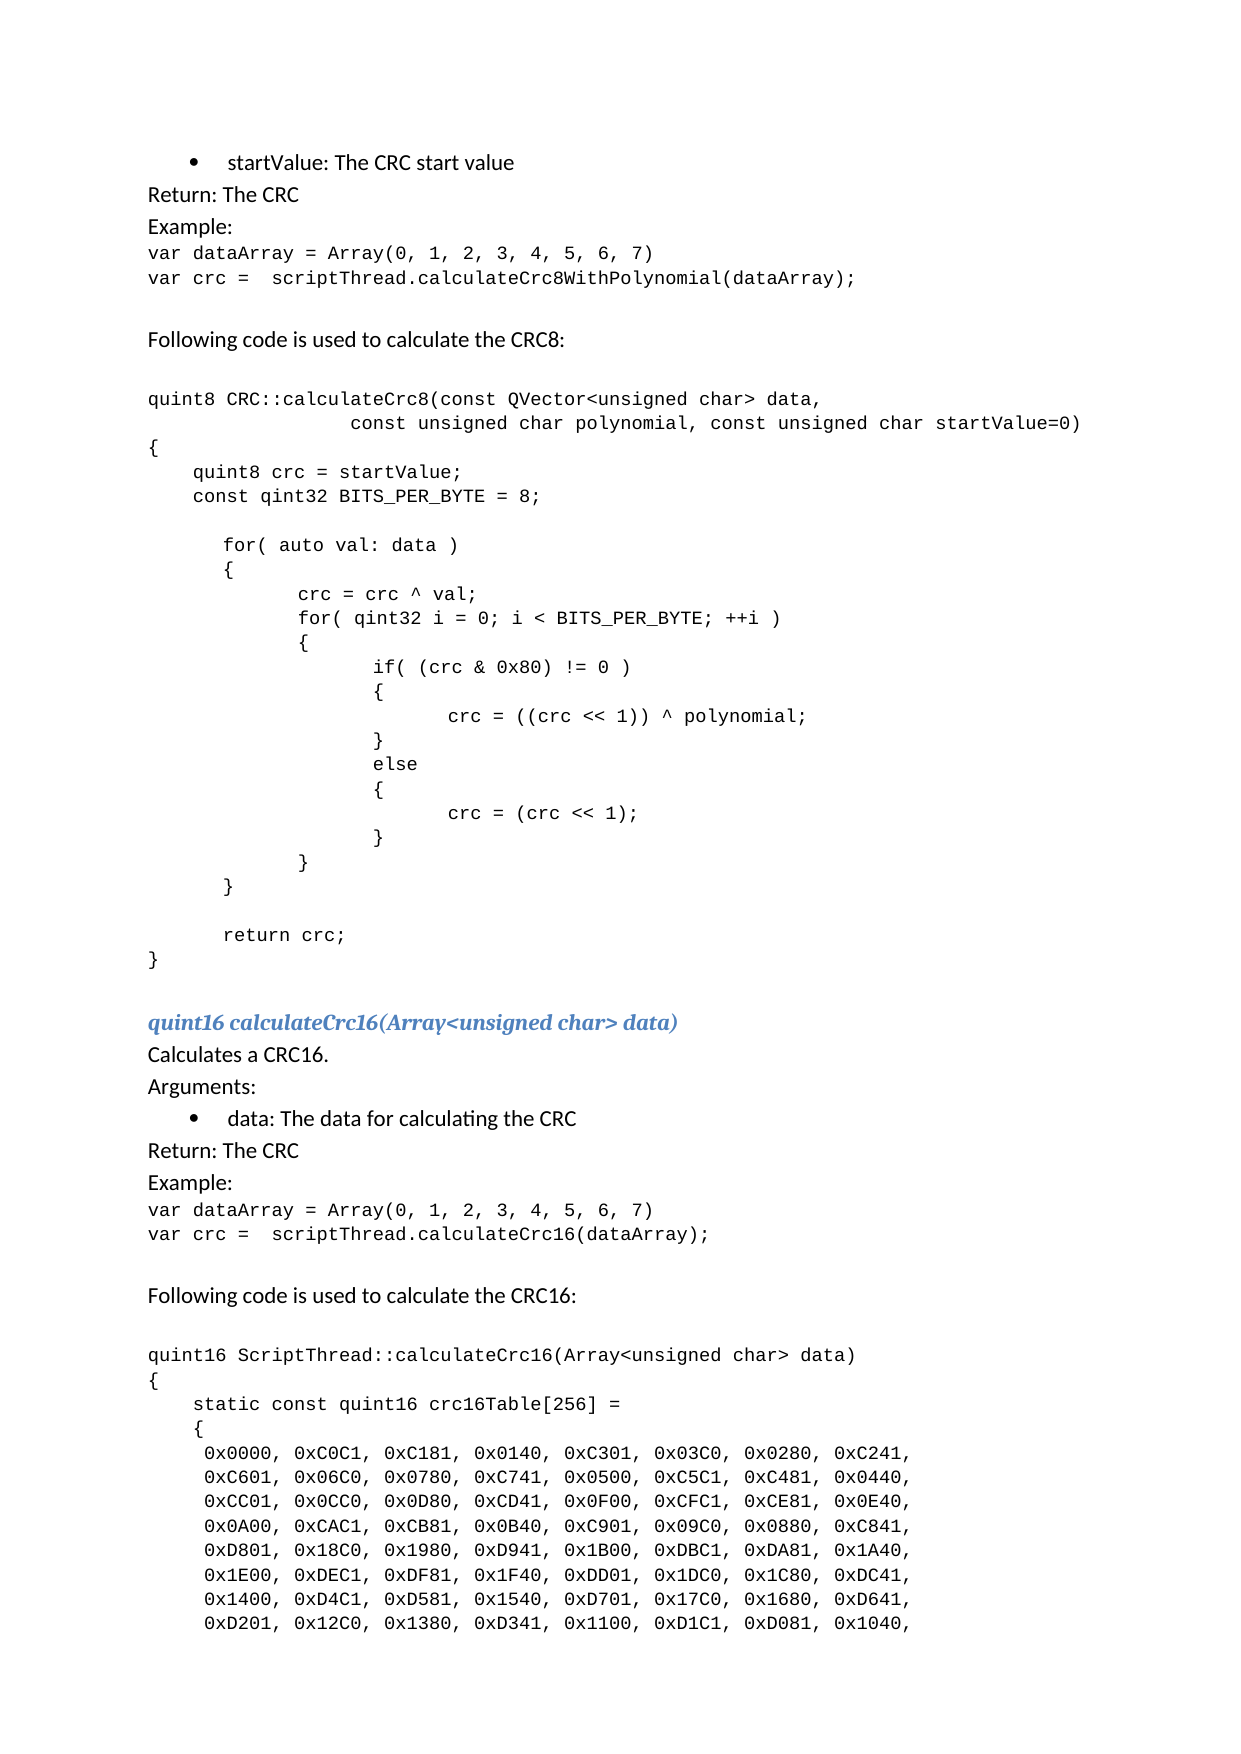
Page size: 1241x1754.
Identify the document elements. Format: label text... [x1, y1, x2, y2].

text if( (crc & 0x80) != 0 ) [148, 658, 1093, 679]
text 0x0A00, 0xCAC1, 0xCB81, 0x0B40, 0xC901, 0x09C0, 0x0880, 0xC841, [148, 1517, 1093, 1538]
text { [223, 633, 1093, 654]
text { [148, 560, 1093, 581]
text Example: [148, 212, 1093, 240]
text static const quint16 crc16Table[256] = [148, 1395, 1093, 1416]
text return crc; [148, 926, 1093, 947]
text } [148, 877, 1093, 898]
text else [148, 755, 1093, 776]
text Following code is used to calculate the CRC8: [148, 325, 1093, 353]
text } [148, 731, 1093, 752]
text const unsigned char polynomial, const unsigned char startValue=0) [148, 414, 1093, 435]
text Example: [148, 1168, 1093, 1197]
text } [148, 828, 1093, 849]
text { [148, 682, 1093, 703]
text quint8 CRC::calculateCrc8(const QVector<unsigned char> data, [148, 389, 1093, 411]
text } [148, 950, 1093, 971]
text quint8 crc = startValue; [148, 463, 1093, 484]
subtitle quint16 calculateCrc16(Array<unsigned char> data) [148, 1009, 1093, 1036]
text var dataArray = Array(0, 1, 2, 3, 4, 5, 6, 7) [148, 244, 1093, 265]
text 0xC601, 0x06C0, 0x0780, 0xC741, 0x0500, 0xC5C1, 0xC481, 0x0440, [148, 1468, 1093, 1489]
text quint16 ScriptThread::calculateCrc16(Array<unsigned char> data) [148, 1346, 1093, 1367]
text var crc = scriptThread.calculateCrc8WithPolynomial(dataArray); [148, 268, 1093, 290]
text 0xD201, 0x12C0, 0x1380, 0xD341, 0x1100, 0xD1C1, 0xD081, 0x1040, [148, 1614, 1093, 1635]
text Arguments: [148, 1072, 1093, 1100]
text crc = ((crc << 1)) ^ polynomial; [148, 706, 1093, 728]
text var dataArray = Array(0, 1, 2, 3, 4, 5, 6, 7) [148, 1201, 1093, 1222]
text for( auto val: data ) [148, 536, 1093, 557]
text Following code is used to calculate the CRC16: [148, 1282, 1093, 1310]
text for( qint32 i = 0; i < BITS_PER_BYTE; ++i ) [223, 609, 1093, 630]
text Calculates a CRC16. [148, 1040, 1093, 1068]
text 0x1400, 0xD4C1, 0xD581, 0x1540, 0xD701, 0x17C0, 0x1680, 0xD641, [148, 1590, 1093, 1611]
list startValue: The CRC start value [190, 148, 1093, 176]
text crc = (crc << 1); [148, 804, 1093, 825]
text { [148, 438, 1093, 459]
list data: The data for calculating the CRC [190, 1104, 1093, 1132]
text 0xCC01, 0x0CC0, 0x0D80, 0xCD41, 0x0F00, 0xCFC1, 0xCE81, 0x0E40, [148, 1492, 1093, 1513]
text Return: The CRC [148, 180, 1093, 208]
text { [148, 1370, 1093, 1392]
text 0x0000, 0xC0C1, 0xC181, 0x0140, 0xC301, 0x03C0, 0x0280, 0xC241, [148, 1443, 1093, 1465]
text } [148, 853, 1093, 874]
text 0x1E00, 0xDEC1, 0xDF81, 0x1F40, 0xDD01, 0x1DC0, 0x1C80, 0xDC41, [148, 1565, 1093, 1587]
text var crc = scriptThread.calculateCrc16(dataArray); [148, 1225, 1093, 1246]
text Return: The CRC [148, 1136, 1093, 1164]
text { [148, 1419, 1093, 1440]
text 0xD801, 0x18C0, 0x1980, 0xD941, 0x1B00, 0xDBC1, 0xDA81, 0x1A40, [148, 1541, 1093, 1562]
text crc = crc ^ val; [223, 584, 1093, 606]
text { [148, 779, 1093, 801]
text const qint32 BITS_PER_BYTE = 8; [148, 487, 1093, 508]
